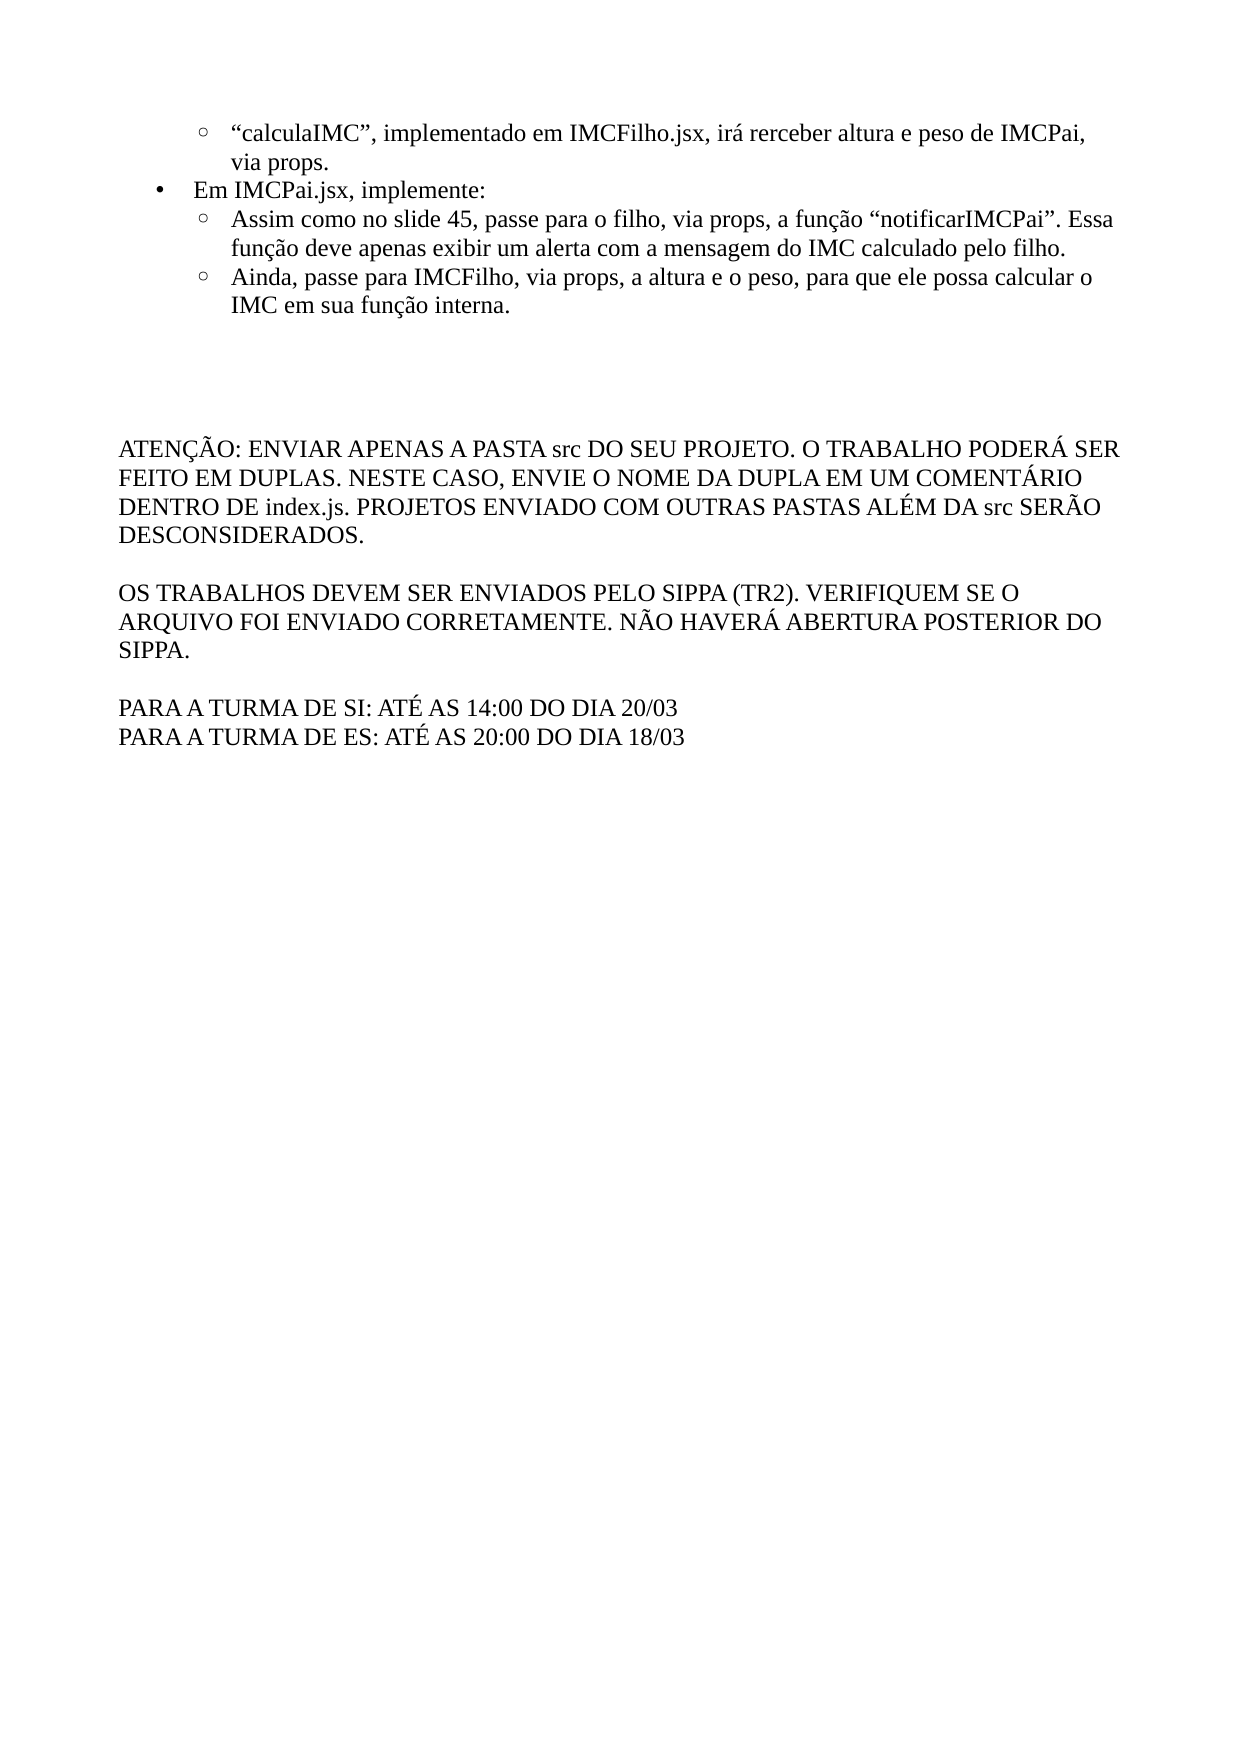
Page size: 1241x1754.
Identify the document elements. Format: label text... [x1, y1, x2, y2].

list Em IMCPai.jsx, implemente: [156, 176, 1122, 204]
list “calculaIMC”, implementado em IMCFilho.jsx, irá rerceber altura e peso de IMCPai, via props. [193, 118, 1122, 176]
list Ainda, passe para IMCFilho, via props, a altura e o peso, para que ele possa calcular o IMC em sua função interna. [193, 262, 1122, 319]
text ATENÇÃO: ENVIAR APENAS A PASTA src DO SEU PROJETO. O TRABALHO PODERÁ SER FEITO EM DUPLAS. NESTE CASO, ENVIE O NOME DA DUPLA EM UM COMENTÁRIO DENTRO DE index.js. PROJETOS ENVIADO COM OUTRAS PASTAS ALÉM DA src SERÃO DESCONSIDERADOS. [118, 434, 1122, 549]
list Assim como no slide 45, passe para o filho, via props, a função “notificarIMCPai”. Essa função deve apenas exibir um alerta com a mensagem do IMC calculado pelo filho. [193, 204, 1122, 262]
text OS TRABALHOS DEVEM SER ENVIADOS PELO SIPPA (TR2). VERIFIQUEM SE O ARQUIVO FOI ENVIADO CORRETAMENTE. NÃO HAVERÁ ABERTURA POSTERIOR DO SIPPA. [118, 578, 1122, 664]
text PARA A TURMA DE SI: ATÉ AS 14:00 DO DIA 20/03 [118, 693, 1122, 722]
text PARA A TURMA DE ES: ATÉ AS 20:00 DO DIA 18/03 [118, 722, 1122, 751]
